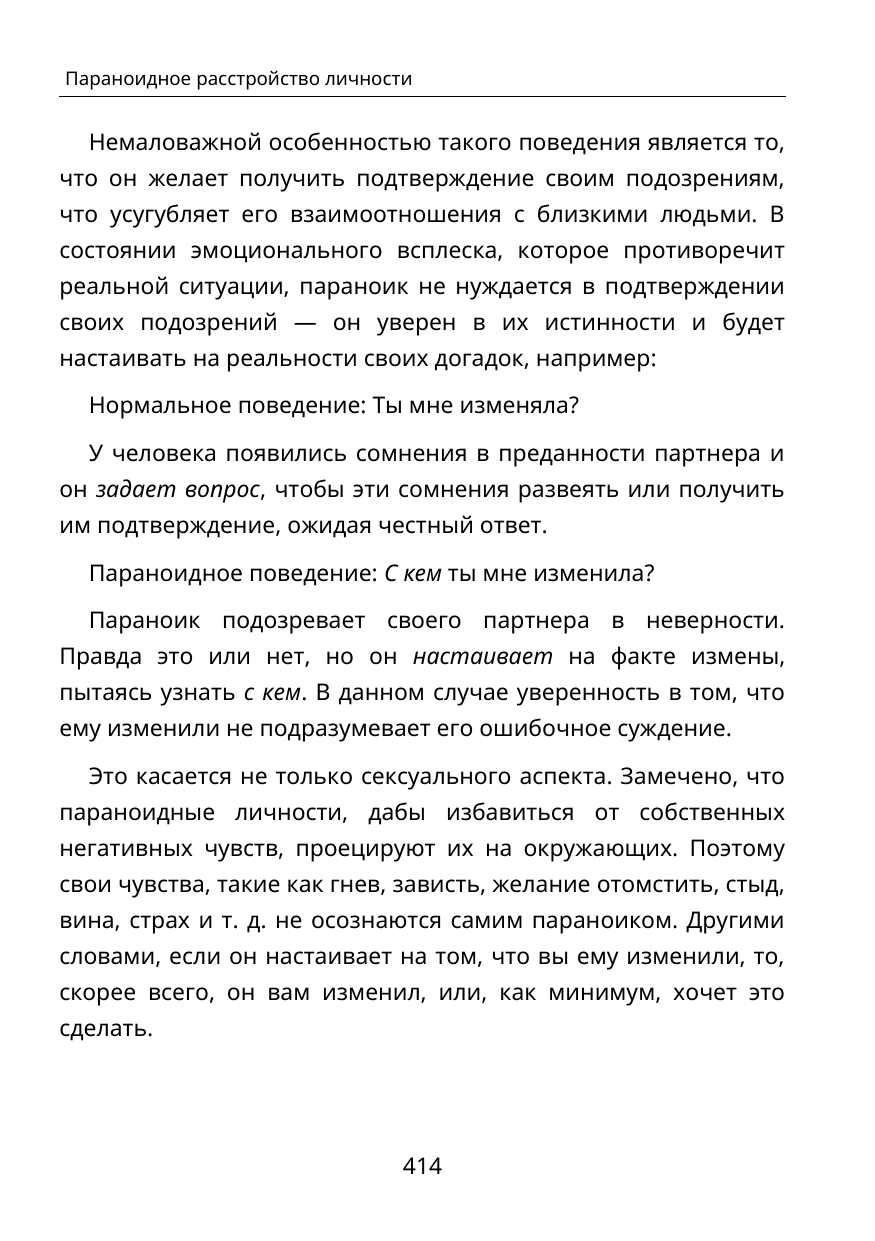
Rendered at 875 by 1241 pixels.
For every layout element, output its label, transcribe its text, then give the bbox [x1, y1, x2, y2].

text Параноидное поведение: С кем ты мне изменила? [59, 557, 786, 588]
text Нормальное поведение: Ты мне изменяла? [59, 389, 786, 421]
text Параноик подозревает своего партнера в неверности. Правда это или нет, но он настаивает на факте измены, пытаясь узнать с кем. В данном случае уверенность в том, что ему изменили не подразумевает его ошибочное суждение. [59, 604, 786, 743]
text Немаловажной особенностью такого поведения является то, что он желает получить подтверждение своим подозрениям, что усугубляет его взаимоотношения с близкими людьми. В состоянии эмоционального всплеска, которое противоречит реальной ситуации, параноик не нуждается в подтверждении своих подозрений — он уверен в их истинности и будет настаивать на реальности своих догадок, например: [59, 126, 786, 373]
text У человека появились сомнения в преданности партнера и он задает вопрос, чтобы эти сомнения развеять или получить им подтверждение, ожидая честный ответ. [59, 437, 786, 540]
text Это касается не только сексуального аспекта. Замечено, что параноидные личности, дабы избавиться от собственных негативных чувств, проецируют их на окружающих. Поэтому свои чувства, такие как гнев, зависть, желание отомстить, стыд, вина, страх и т. д. не осознаются самим параноиком. Другими словами, если он настаивает на том, что вы ему изменили, то, скорее всего, он вам изменил, или, как минимум, хочет это сделать. [59, 760, 786, 1043]
